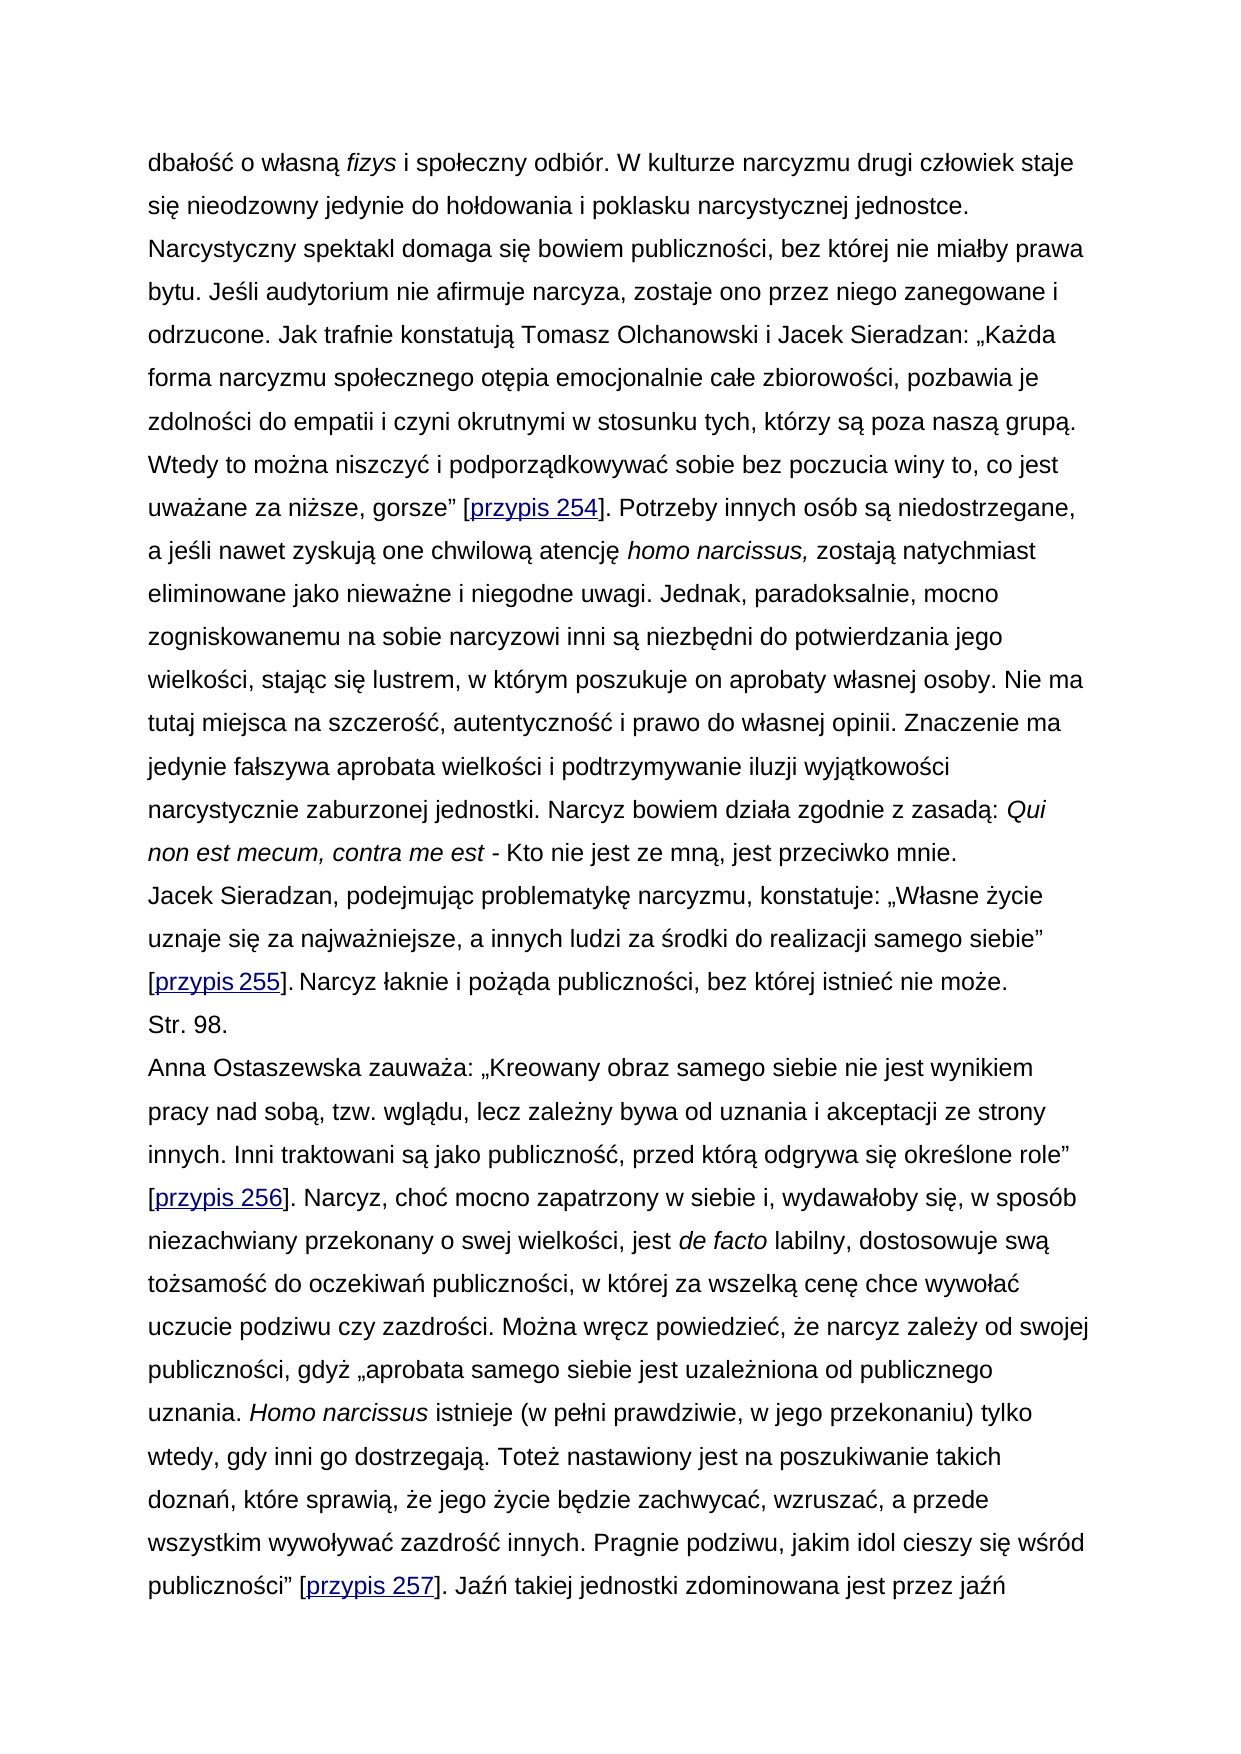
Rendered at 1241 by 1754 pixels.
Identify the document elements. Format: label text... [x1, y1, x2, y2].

text Str. 98. [148, 1010, 1092, 1039]
text dbałość o własną fizys i społeczny odbiór. W kulturze narcyzmu drugi człowiek staje się nieodzowny jedynie do hołdowania i poklasku narcystycznej jednostce. Narcystyczny spektakl domaga się bowiem publiczności, bez której nie miałby prawa bytu. Jeśli audytorium nie afirmuje narcyza, zostaje ono przez niego zanegowane i odrzucone. Jak trafnie konstatują Tomasz Olchanowski i Jacek Sieradzan: „Każda forma narcyzmu społecznego otępia emocjonalnie całe zbiorowości, pozbawia je zdolności do empatii i czyni okrutnymi w stosunku tych, którzy są poza naszą grupą. Wtedy to można niszczyć i podporządkowywać sobie bez poczucia winy to, co jest uważane za niższe, gorsze” [przypis 254]. Potrzeby innych osób są niedostrzegane, a jeśli nawet zyskują one chwilową atencję homo narcissus, zostają natychmiast eliminowane jako nieważne i niegodne uwagi. Jednak, paradoksalnie, mocno zogniskowanemu na sobie narcyzowi inni są niezbędni do potwierdzania jego wielkości, stając się lustrem, w którym poszukuje on aprobaty własnej osoby. Nie ma tutaj miejsca na szczerość, autentyczność i prawo do własnej opinii. Znaczenie ma jedynie fałszywa aprobata wielkości i podtrzymywanie iluzji wyjątkowości narcystycznie zaburzonej jednostki. Narcyz bowiem działa zgodnie z zasadą: Qui non est mecum, contra me est - Kto nie jest ze mną, jest przeciwko mnie. [148, 148, 1092, 866]
text Anna Ostaszewska zauważa: „Kreowany obraz samego siebie nie jest wynikiem pracy nad sobą, tzw. wglądu, lecz zależny bywa od uznania i akceptacji ze strony innych. Inni traktowani są jako publiczność, przed którą odgrywa się określone role” [przypis 256]. Narcyz, choć mocno zapatrzony w siebie i, wydawałoby się, w sposób niezachwiany przekonany o swej wielkości, jest de facto labilny, dostosowuje swą tożsamość do oczekiwań publiczności, w której za wszelką cenę chce wywołać uczucie podziwu czy zazdrości. Można wręcz powiedzieć, że narcyz zależy od swojej publiczności, gdyż „aprobata samego siebie jest uzależniona od publicznego uznania. Homo narcissus istnieje (w pełni prawdziwie, w jego przekonaniu) tylko wtedy, gdy inni go dostrzegają. Toteż nastawiony jest na poszukiwanie takich doznań, które sprawią, że jego życie będzie zachwycać, wzruszać, a przede wszystkim wywoływać zazdrość innych. Pragnie podziwu, jakim idol cieszy się wśród publiczności” [przypis 257]. Jaźń takiej jednostki zdominowana jest przez jaźń [148, 1053, 1092, 1599]
text Jacek Sieradzan, podejmując problematykę narcyzmu, konstatuje: „Własne życie uznaje się za najważniejsze, a innych ludzi za środki do realizacji samego siebie” [przypis 255]. Narcyz łaknie i pożąda publiczności, bez której istnieć nie może. [148, 881, 1092, 996]
